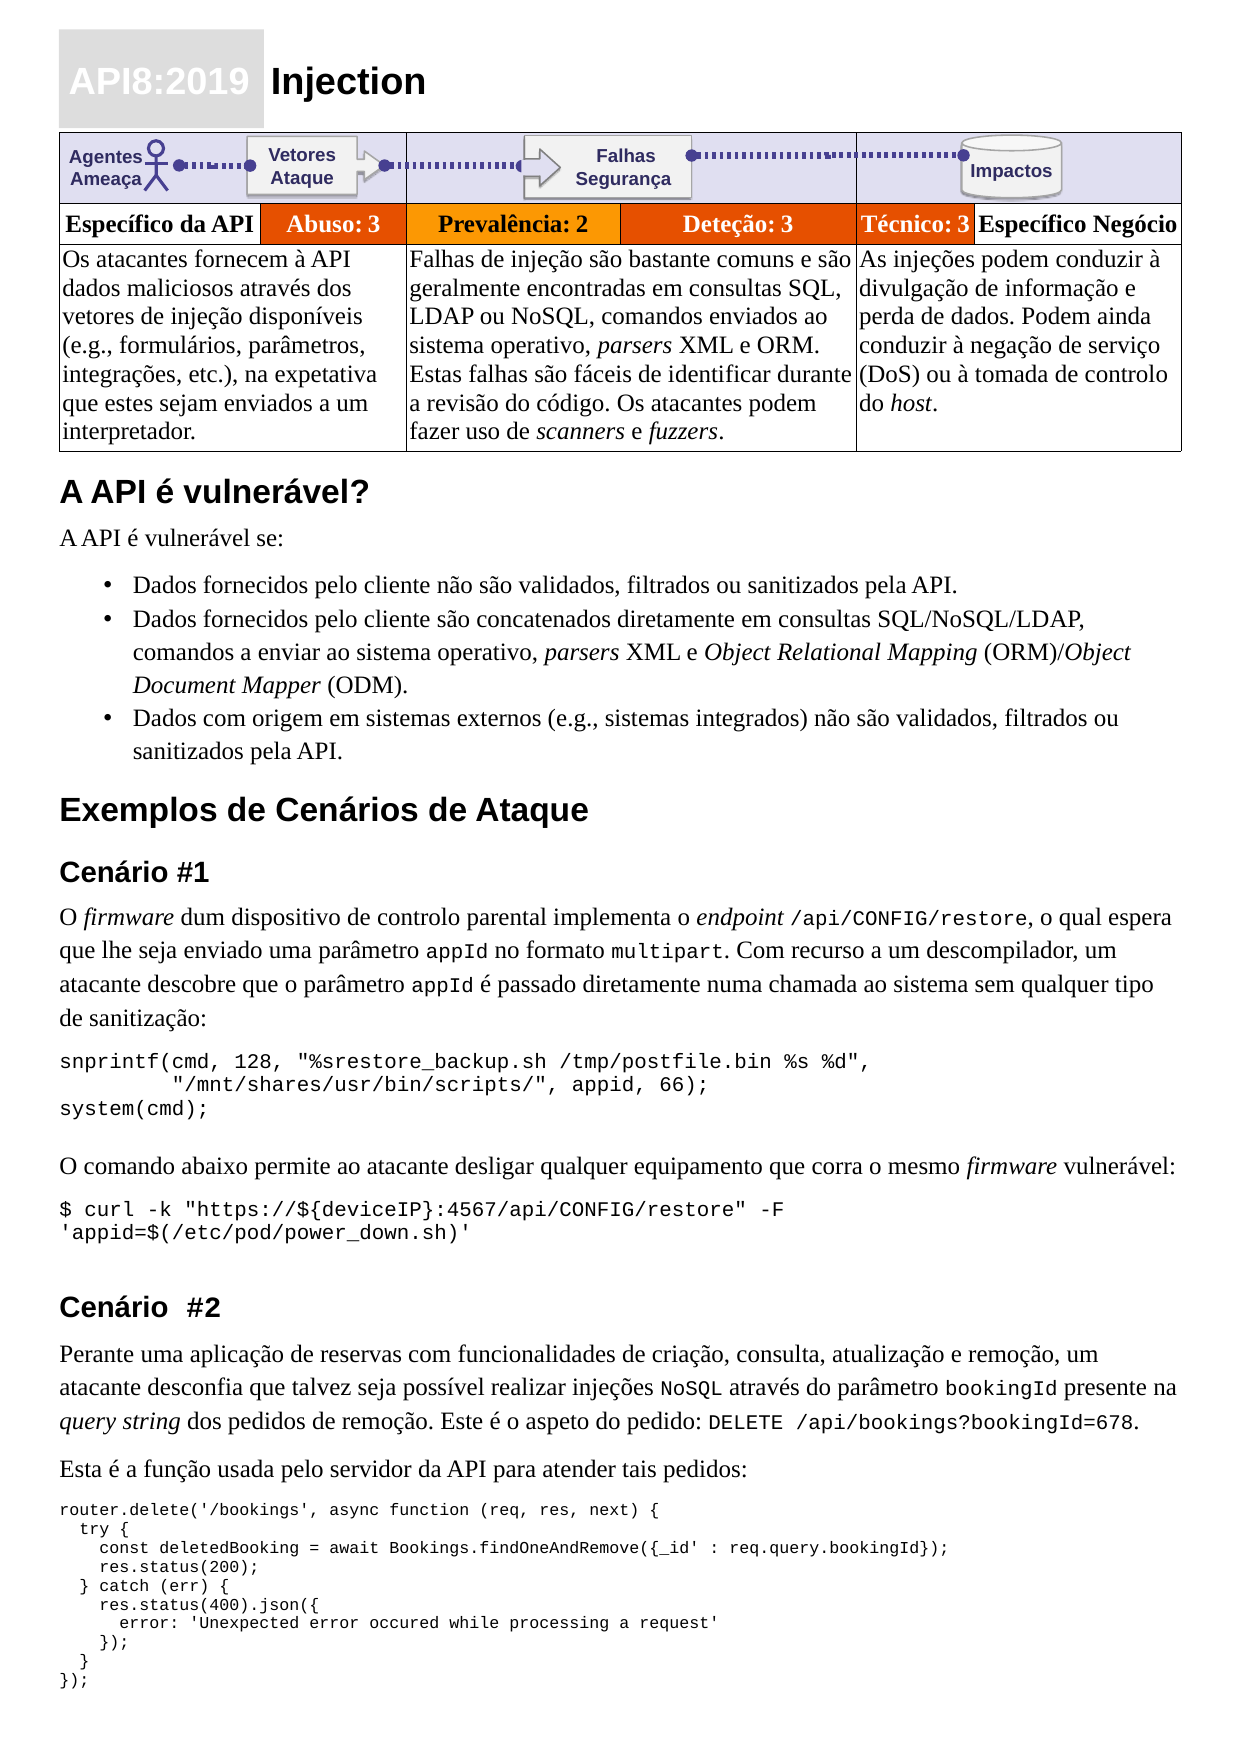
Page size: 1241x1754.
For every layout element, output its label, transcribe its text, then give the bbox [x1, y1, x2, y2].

text Esta é a função usada pelo servidor da API para atender tais pedidos: [59, 1454, 1181, 1483]
table_cell Prevalência: 2 [407, 204, 620, 244]
text res.status(200); [59, 1558, 1181, 1577]
table_header [260, 133, 406, 203]
subtitle A API é vulnerável? [59, 472, 1181, 511]
table_header [974, 133, 1181, 203]
table_cell Os atacantes fornecem à API dados maliciosos através dos vetores de injeção disponíveis (e.g., formulários, parâmetros, integrações, etc.), na expetativa que estes sejam enviados a um interpretador. [60, 245, 406, 451]
list Dados com origem em sistemas externos (e.g., sistemas integrados) não são validados, filtrados ou sanitizados pela API. [103, 703, 1181, 764]
text O firmware dum dispositivo de controlo parental implementa o endpoint /api/CONFIG/restore, o qual espera que lhe seja enviado uma parâmetro appId no formato multipart. Com recurso a um descompilador, um atacante descobre que o parâmetro appId é passado diretamente numa chamada ao sistema sem qualquer tipo de sanitização: [59, 902, 1181, 1032]
text try { [59, 1521, 1181, 1540]
subtitle Cenário #1 [59, 855, 1181, 889]
text router.delete('/bookings', async function (req, res, next) { [59, 1502, 1181, 1521]
text const deletedBooking = await Bookings.findOneAndRemove({_id' : req.query.bookingId}); [59, 1540, 1181, 1558]
text } }); [59, 1653, 1181, 1691]
text error: 'Unexpected error occured while processing a request' [59, 1615, 1181, 1634]
table_header [620, 133, 856, 203]
table_cell Deteção: 3 [621, 204, 856, 244]
table_header [60, 133, 260, 203]
subtitle Exemplos de Cenários de Ataque [59, 789, 1181, 828]
subtitle Cenário #2 [59, 1290, 1181, 1326]
table_cell Técnico: 3 [857, 204, 974, 244]
table_cell Falhas de injeção são bastante comuns e são geralmente encontradas em consultas SQL, LDAP ou NoSQL, comandos enviados ao sistema operativo, parsers XML e ORM. Estas falhas são fáceis de identificar durante a revisão do código. Os atacantes podem fazer uso de scanners e fuzzers. [407, 245, 856, 451]
list Dados fornecidos pelo cliente não são validados, filtrados ou sanitizados pela API. [103, 571, 1181, 599]
text system(cmd); [59, 1098, 1181, 1122]
text O comando abaixo permite ao atacante desligar qualquer equipamento que corra o mesmo firmware vulnerável: [59, 1151, 1181, 1180]
table_header [407, 133, 620, 203]
table_cell Específico da API [60, 204, 260, 244]
list Dados fornecidos pelo cliente são concatenados diretamente em consultas SQL/NoSQL/LDAP, comandos a enviar ao sistema operativo, parsers XML e Object Relational Mapping (ORM)/Object Document Mapper (ODM). [103, 604, 1181, 698]
text }); [59, 1634, 1181, 1653]
text A API é vulnerável se: [59, 523, 1181, 552]
text } catch (err) { [59, 1577, 1181, 1596]
text "/mnt/shares/usr/bin/scripts/", appid, 66); [59, 1074, 1181, 1098]
text Perante uma aplicação de reservas com funcionalidades de criação, consulta, atualização e remoção, um atacante desconfia que talvez seja possível realizar injeções NoSQL através do parâmetro bookingId presente na query string dos pedidos de remoção. Este é o aspeto do pedido: DELETE /api/bookings?bookingId=678. [59, 1339, 1181, 1435]
table_cell As injeções podem conduzir à divulgação de informação e perda de dados. Podem ainda conduzir à negação de serviço (DoS) ou à tomada de controlo do host. [857, 245, 1181, 451]
table_cell Específico Negócio [975, 204, 1181, 244]
table_header [857, 133, 974, 203]
table_cell Abuso: 3 [261, 204, 406, 244]
text res.status(400).json({ [59, 1596, 1181, 1615]
text $ curl -k "https://${deviceIP}:4567/api/CONFIG/restore" -F 'appid=$(/etc/pod/power_down.sh)' [59, 1199, 1181, 1246]
text snprintf(cmd, 128, "%srestore_backup.sh /tmp/postfile.bin %s %d", [59, 1051, 1181, 1074]
